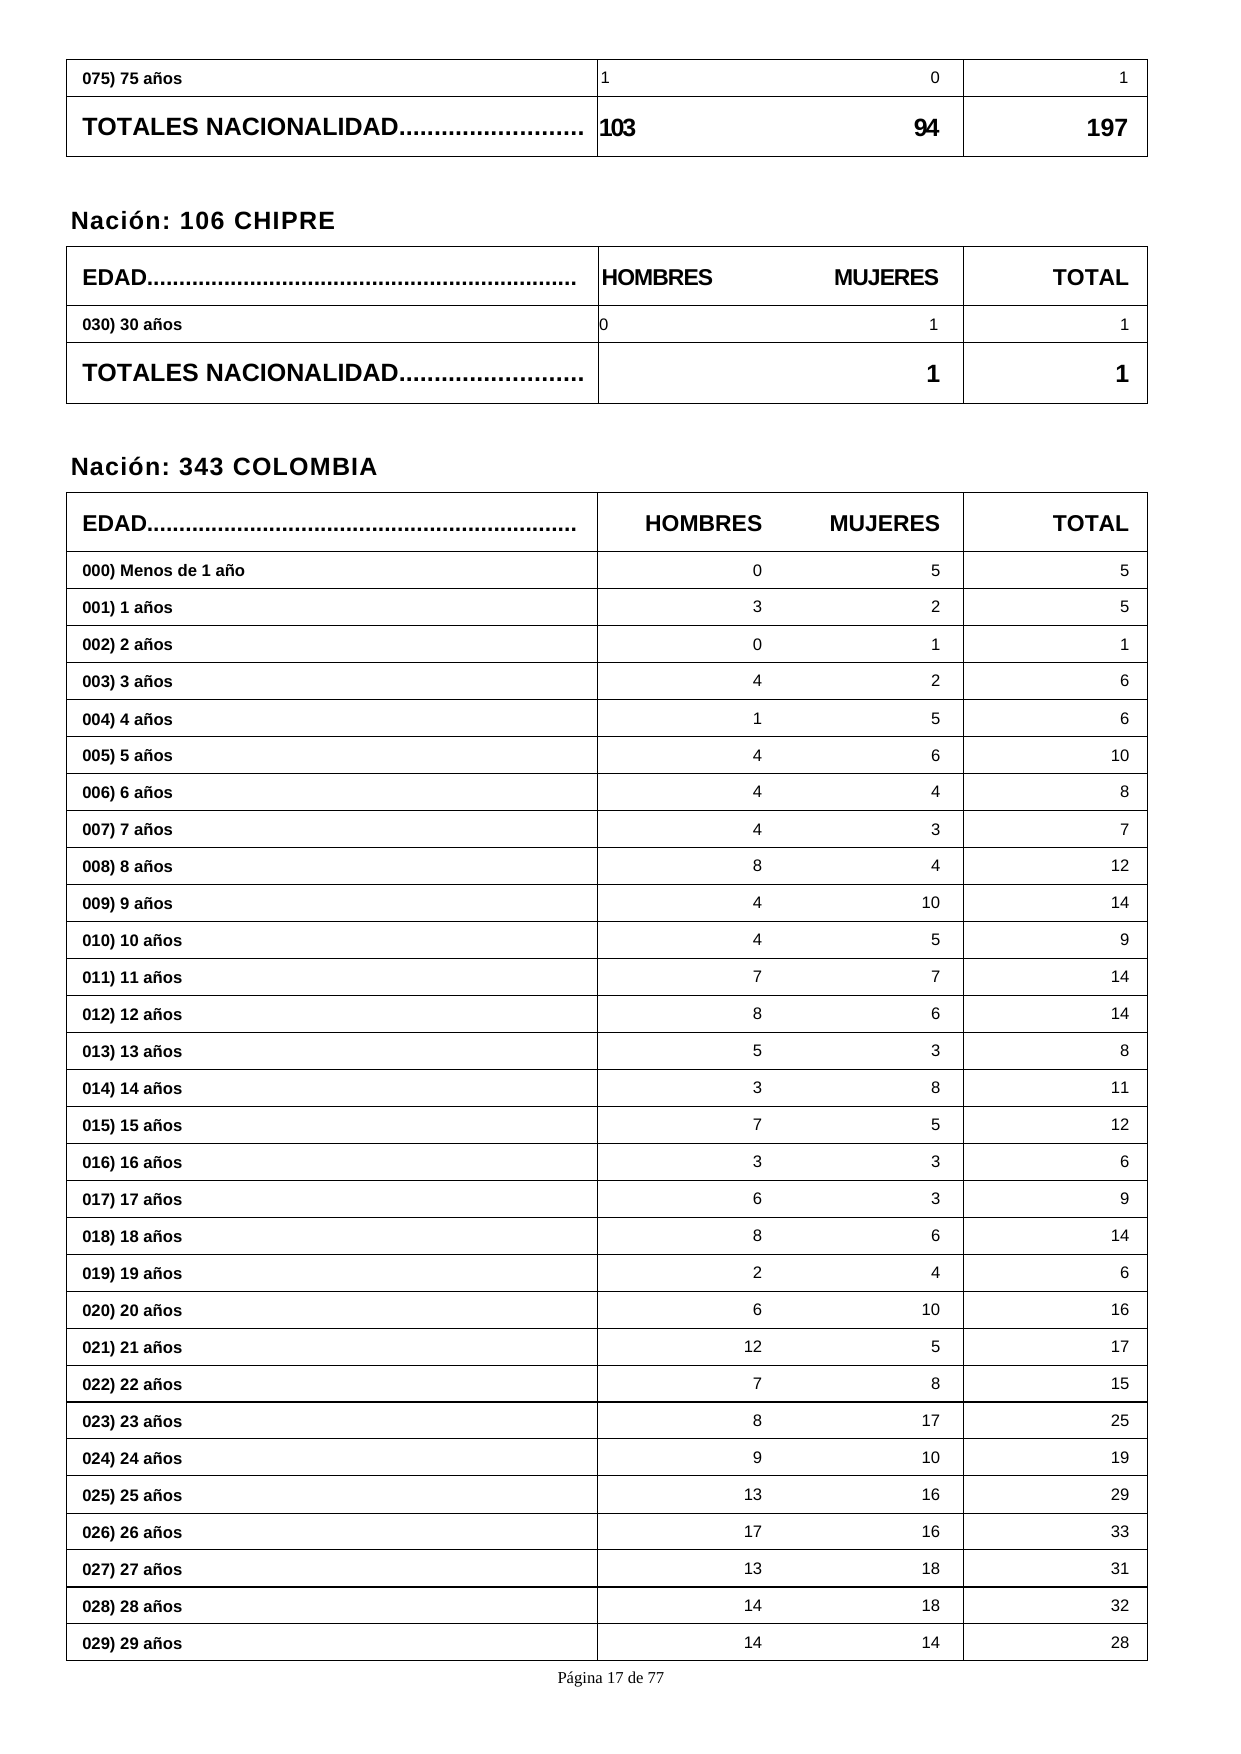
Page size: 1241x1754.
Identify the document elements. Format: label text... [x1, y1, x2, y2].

table_cell 029) 29 años [67, 1624, 597, 1660]
table_cell 5 [598, 1033, 797, 1069]
table_cell 019) 19 años [67, 1255, 597, 1291]
table_cell 018) 18 años [67, 1218, 597, 1254]
table_cell 12 [964, 848, 1147, 884]
table_cell 5 [797, 1107, 963, 1143]
table_cell 4 [598, 811, 797, 847]
table_cell 0 1 [599, 306, 963, 342]
table_cell 7 [598, 1366, 797, 1401]
table_cell 5 [797, 552, 963, 588]
table_cell 16 [797, 1514, 963, 1549]
table_header 075) 75 años [67, 60, 597, 96]
table_cell 14 [964, 959, 1147, 995]
table_cell 15 [964, 1366, 1147, 1401]
table_cell 9 [598, 1439, 797, 1475]
table_cell 5 [964, 552, 1147, 588]
table_cell 006) 6 años [67, 774, 597, 810]
table_cell 8 [598, 1218, 797, 1254]
table_cell 3 [797, 1181, 963, 1217]
table_cell 17 [964, 1329, 1147, 1365]
table_cell 7 [598, 959, 797, 995]
table_header MUJERES [797, 493, 963, 551]
table_cell 16 [797, 1476, 963, 1512]
text Nación: 106 CHIPRE [71, 208, 1151, 234]
table_cell 25 [964, 1403, 1147, 1438]
table_cell 31 [964, 1550, 1147, 1586]
table_cell 6 [598, 1181, 797, 1217]
table_cell 6 [598, 1292, 797, 1328]
table_cell 12 [964, 1107, 1147, 1143]
table_cell 18 [797, 1550, 963, 1586]
table_cell 17 [797, 1403, 963, 1438]
table_cell 1 [598, 700, 797, 736]
table_cell 015) 15 años [67, 1107, 597, 1143]
table_cell 7 [797, 959, 963, 995]
table_cell 197 [964, 97, 1147, 156]
table_cell 030) 30 años [67, 306, 598, 342]
table_cell 4 [797, 774, 963, 810]
table_cell 7 [964, 811, 1147, 847]
table_cell 10 [964, 737, 1147, 773]
table_cell 6 [964, 1255, 1147, 1291]
table_cell 14 [598, 1624, 797, 1660]
table_cell TOTALES NACIONALIDAD [67, 343, 598, 402]
table_cell 2 [797, 663, 963, 699]
table_cell 4 [598, 663, 797, 699]
table_cell 28 [964, 1624, 1147, 1660]
table_cell 18 [797, 1588, 963, 1623]
table_cell 9 [964, 1181, 1147, 1217]
table_cell 11 [964, 1070, 1147, 1106]
table_cell 022) 22 años [67, 1366, 597, 1401]
table_cell 3 [598, 1070, 797, 1106]
table_cell 3 [797, 1033, 963, 1069]
table_cell 4 [598, 922, 797, 958]
text Página 17 de 77 [71, 1668, 1151, 1687]
table_cell 10 [797, 885, 963, 921]
table_cell 013) 13 años [67, 1033, 597, 1069]
table_cell 4 [797, 848, 963, 884]
table_cell 024) 24 años [67, 1439, 597, 1475]
table_cell 4 [598, 774, 797, 810]
table_cell 017) 17 años [67, 1181, 597, 1217]
table_cell 17 [598, 1514, 797, 1549]
table_cell 12 [598, 1329, 797, 1365]
table_cell 5 [797, 922, 963, 958]
table_cell 005) 5 años [67, 737, 597, 773]
table_cell 3 [797, 1144, 963, 1180]
table_cell TOTALES NACIONALIDAD [67, 97, 597, 156]
table_cell 028) 28 años [67, 1588, 597, 1623]
table_cell 004) 4 años [67, 700, 597, 736]
table_cell 14 [964, 996, 1147, 1032]
table_header EDAD [67, 247, 598, 305]
table_cell 0 [598, 552, 797, 588]
table_cell 027) 27 años [67, 1550, 597, 1586]
table_cell 16 [964, 1292, 1147, 1328]
table_header TOTAL [964, 493, 1147, 551]
table_cell 001) 1 años [67, 589, 597, 625]
table_cell 33 [964, 1514, 1147, 1549]
table_cell 19 [964, 1439, 1147, 1475]
table_cell 13 [598, 1550, 797, 1586]
text Nación: 343 COLOMBIA [71, 455, 1151, 481]
table_cell 32 [964, 1588, 1147, 1623]
table_header 1 0 [598, 60, 963, 96]
table_cell 000) Menos de 1 año [67, 552, 597, 588]
table_cell 016) 16 años [67, 1144, 597, 1180]
table_cell 1 [964, 343, 1147, 402]
table_cell 014) 14 años [67, 1070, 597, 1106]
table_cell 6 [797, 996, 963, 1032]
table_cell 2 [797, 589, 963, 625]
table_cell 010) 10 años [67, 922, 597, 958]
table_cell 023) 23 años [67, 1403, 597, 1438]
table_cell 6 [797, 737, 963, 773]
table_cell 6 [797, 1218, 963, 1254]
table_cell 4 [797, 1255, 963, 1291]
table_header HOMBRES [598, 493, 797, 551]
table_cell 103 94 [598, 97, 963, 156]
table_cell 007) 7 años [67, 811, 597, 847]
table_cell 10 [797, 1292, 963, 1328]
table_cell 5 [797, 1329, 963, 1365]
table_cell 9 [964, 922, 1147, 958]
table_cell 025) 25 años [67, 1476, 597, 1512]
table_cell 008) 8 años [67, 848, 597, 884]
table_cell 002) 2 años [67, 626, 597, 662]
table_cell 8 [797, 1070, 963, 1106]
table_cell 7 [598, 1107, 797, 1143]
table_cell 020) 20 años [67, 1292, 597, 1328]
table_cell 8 [598, 1403, 797, 1438]
table_cell 6 [964, 700, 1147, 736]
table_header EDAD [67, 493, 597, 551]
table_cell 6 [964, 663, 1147, 699]
table_cell 3 [797, 811, 963, 847]
table_cell 14 [964, 1218, 1147, 1254]
table_cell 1 [964, 306, 1147, 342]
table_cell 8 [964, 774, 1147, 810]
table_cell 6 [964, 1144, 1147, 1180]
table_cell 009) 9 años [67, 885, 597, 921]
table_cell 10 [797, 1439, 963, 1475]
table_cell 003) 3 años [67, 663, 597, 699]
table_cell 8 [598, 996, 797, 1032]
table_cell 4 [598, 885, 797, 921]
table_cell 1 [964, 626, 1147, 662]
table_cell 5 [964, 589, 1147, 625]
table_cell 8 [598, 848, 797, 884]
table_cell 0 [598, 626, 797, 662]
table_cell 14 [964, 885, 1147, 921]
table_cell 3 [598, 1144, 797, 1180]
table_cell 026) 26 años [67, 1514, 597, 1549]
table_cell 14 [797, 1624, 963, 1660]
table_cell 1 [797, 626, 963, 662]
table_cell 8 [797, 1366, 963, 1401]
table_cell 1 [599, 343, 963, 402]
table_header 1 [964, 60, 1147, 96]
table_cell 4 [598, 737, 797, 773]
table_cell 29 [964, 1476, 1147, 1512]
table_cell 5 [797, 700, 963, 736]
table_header TOTAL [964, 247, 1147, 305]
table_cell 13 [598, 1476, 797, 1512]
table_cell 2 [598, 1255, 797, 1291]
table_cell 14 [598, 1588, 797, 1623]
table_header HOMBRES MUJERES [599, 247, 963, 305]
table_cell 021) 21 años [67, 1329, 597, 1365]
table_cell 011) 11 años [67, 959, 597, 995]
table_cell 8 [964, 1033, 1147, 1069]
table_cell 012) 12 años [67, 996, 597, 1032]
table_cell 3 [598, 589, 797, 625]
